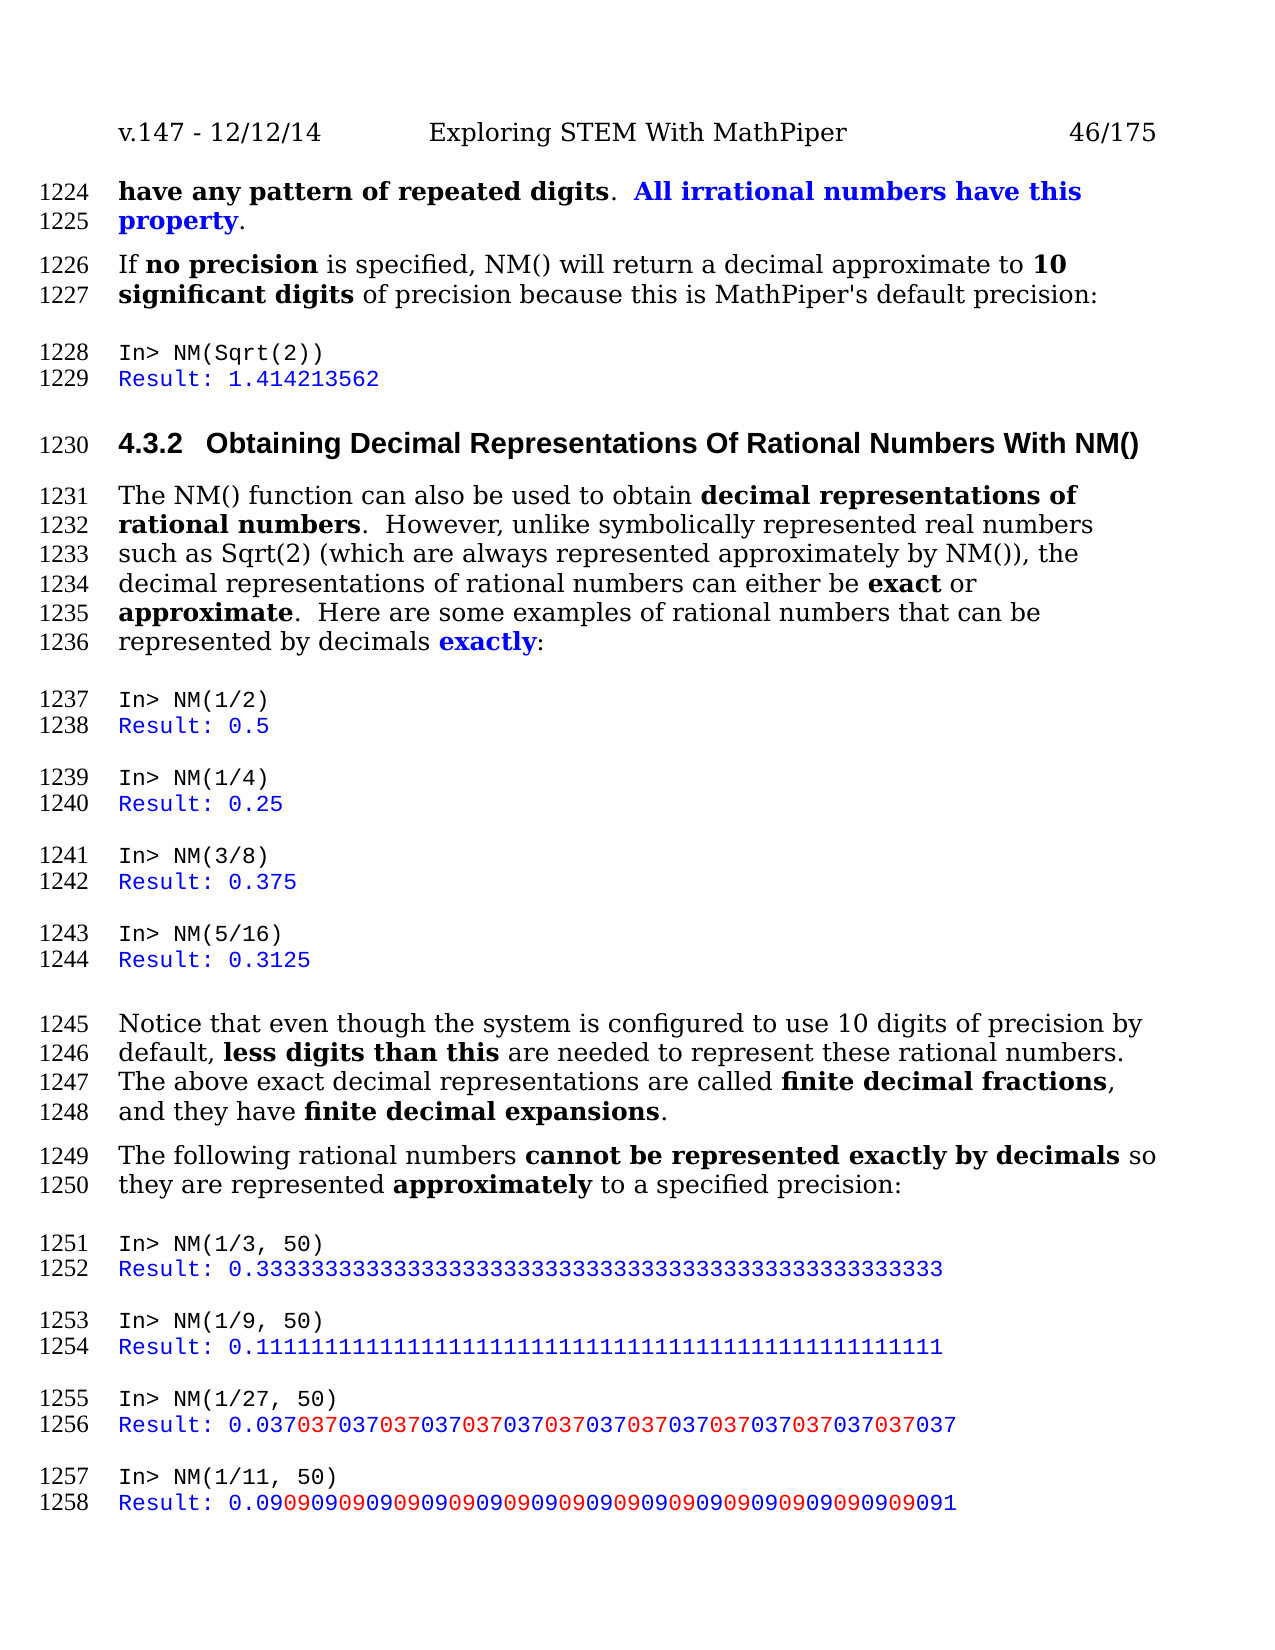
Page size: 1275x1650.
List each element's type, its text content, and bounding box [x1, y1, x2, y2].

text In> NM(1/27, 50) [118, 1387, 1157, 1413]
text In> NM(5/16) [118, 922, 1157, 948]
text Result: 0.33333333333333333333333333333333333333333333333333 [118, 1258, 1157, 1284]
text Result: 0.375 [118, 870, 1157, 896]
text In> NM(1/4) [118, 766, 1157, 792]
text The following rational numbers cannot be represented exactly by decimals so they are represented approximately to a specified precision: [118, 1141, 1157, 1200]
text Result: 1.414213562 [118, 367, 1157, 393]
text Result: 0.3125 [118, 948, 1157, 974]
text Result: 0.090909090909090909090909090909090909090909090909091 [118, 1491, 1157, 1517]
text have any pattern of repeated digits. All irrational numbers have this property. [118, 177, 1157, 236]
text Result: 0.25 [118, 792, 1157, 818]
text The NM() function can also be used to obtain decimal representations of rational numbers. However, unlike symbolically represented real numbers such as Sqrt(2) (which are always represented approximately by NM()), the decimal representations of rational numbers can either be exact or approximate. Here are some examples of rational numbers that can be represented by decimals exactly: [118, 481, 1157, 657]
text Result: 0.5 [118, 714, 1157, 741]
text In> NM(1/2) [118, 689, 1157, 714]
subtitle Obtaining Decimal Representations Of Rational Numbers With NM() [118, 426, 1157, 460]
text In> NM(3/8) [118, 844, 1157, 870]
text If no precision is specified, NM() will return a decimal approximate to 10 significant digits of precision because this is MathPiper's default precision: [118, 251, 1157, 309]
text In> NM(1/9, 50) [118, 1310, 1157, 1336]
text Notice that even though the system is configured to use 10 digits of precision by default, less digits than this are needed to represent these rational numbers. The above exact decimal representations are called finite decimal fractions, and they have finite decimal expansions. [118, 1009, 1157, 1126]
text In> NM(1/3, 50) [118, 1232, 1157, 1258]
text Result: 0.11111111111111111111111111111111111111111111111111 [118, 1336, 1157, 1362]
text In> NM(Sqrt(2)) [118, 341, 1157, 367]
text Result: 0.037037037037037037037037037037037037037037037037037 [118, 1413, 1157, 1439]
text In> NM(1/11, 50) [118, 1465, 1157, 1491]
